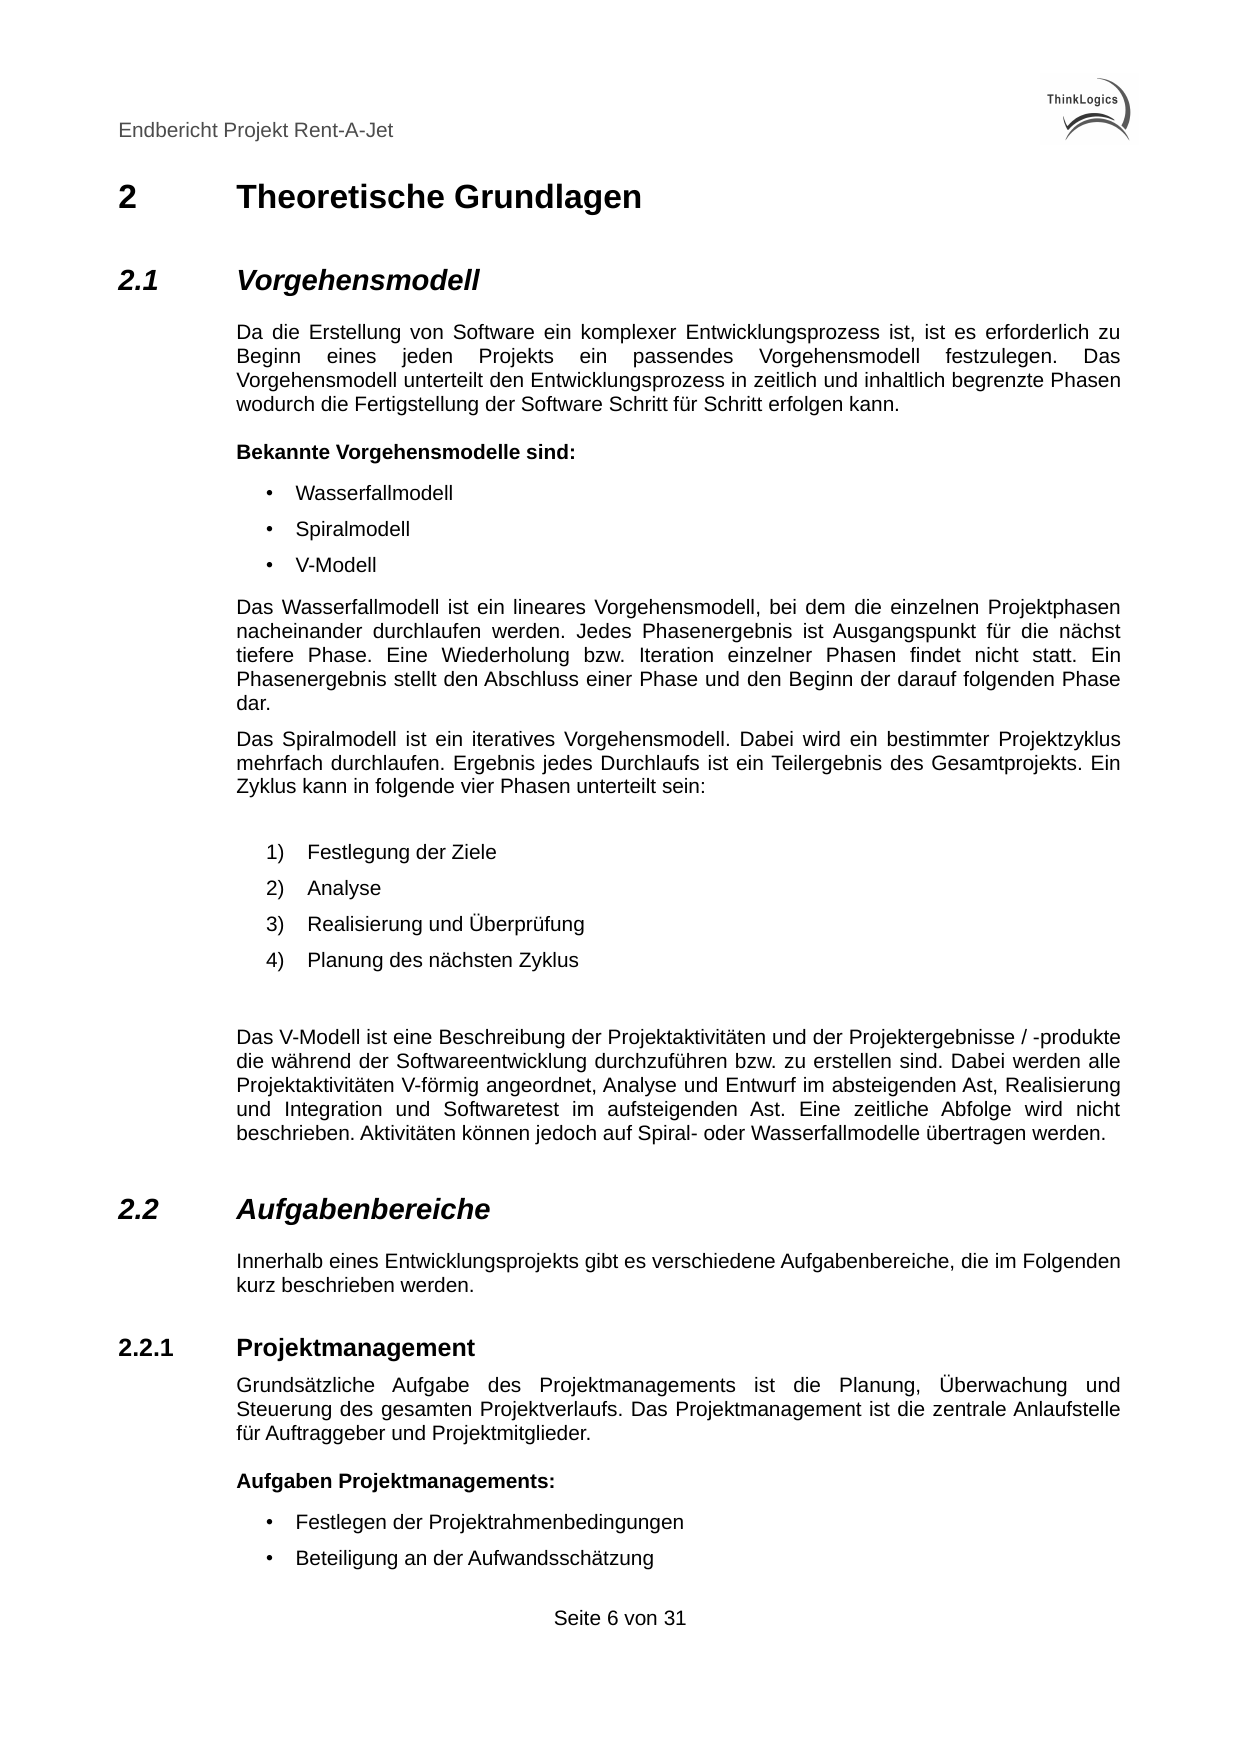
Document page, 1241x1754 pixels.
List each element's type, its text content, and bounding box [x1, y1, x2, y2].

subtitle Projektmanagement [118, 1332, 1122, 1361]
list Beteiligung an der Aufwandsschätzung [266, 1546, 1122, 1570]
list Realisierung und Überprüfung [266, 912, 1122, 936]
list V-Modell [266, 553, 1122, 577]
text Innerhalb eines Entwicklungsprojekts gibt es verschiedene Aufgabenbereiche, die im Folgenden kurz beschrieben werden. [236, 1249, 1122, 1297]
text Grundsätzliche Aufgabe des Projektmanagements ist die Planung, Überwachung und Steuerung des gesamten Projektverlaufs. Das Projektmanagement ist die zentrale Anlaufstelle für Auftraggeber und Projektmitglieder. [236, 1373, 1122, 1445]
list Spiralmodell [266, 517, 1122, 541]
text Aufgaben Projektmanagements: [236, 1468, 1122, 1492]
subtitle Theoretische Grundlagen [118, 177, 1122, 216]
subtitle Vorgehensmodell [118, 263, 1122, 297]
subtitle Aufgabenbereiche [118, 1192, 1122, 1226]
text Das V-Modell ist eine Beschreibung der Projektaktivitäten und der Projektergebnisse / -produkte die während der Softwareentwicklung durchzuführen bzw. zu erstellen sind. Dabei werden alle Projektaktivitäten V-förmig angeordnet, Analyse und Entwurf im absteigenden Ast, Realisierung und Integration und Softwaretest im aufsteigenden Ast. Eine zeitliche Abfolge wird nicht beschrieben. Aktivitäten können jedoch auf Spiral- oder Wasserfallmodelle übertragen werden. [236, 1025, 1122, 1145]
text Das Wasserfallmodell ist ein lineares Vorgehensmodell, bei dem die einzelnen Projektphasen nacheinander durchlaufen werden. Jedes Phasenergebnis ist Ausgangspunkt für die nächst tiefere Phase. Eine Wiederholung bzw. Iteration einzelner Phasen findet nicht statt. Ein Phasenergebnis stellt den Abschluss einer Phase und den Beginn der darauf folgenden Phase dar. [236, 595, 1122, 715]
list Wasserfallmodell [266, 481, 1122, 505]
list Planung des nächsten Zyklus [266, 947, 1122, 971]
text Da die Erstellung von Software ein komplexer Entwicklungsprozess ist, ist es erforderlich zu Beginn eines jeden Projekts ein passendes Vorgehensmodell festzulegen. Das Vorgehensmodell unterteilt den Entwicklungsprozess in zeitlich und inhaltlich begrenzte Phasen wodurch die Fertigstellung der Software Schritt für Schritt erfolgen kann. [236, 320, 1122, 416]
list Festlegung der Ziele [266, 840, 1122, 864]
list Festlegen der Projektrahmenbedingungen [266, 1510, 1122, 1534]
list Analyse [266, 876, 1122, 900]
text Das Spiralmodell ist ein iteratives Vorgehensmodell. Dabei wird ein bestimmter Projektzyklus mehrfach durchlaufen. Ergebnis jedes Durchlaufs ist ein Teilergebnis des Gesamtprojekts. Ein Zyklus kann in folgende vier Phasen unterteilt sein: [236, 726, 1122, 798]
text Bekannte Vorgehensmodelle sind: [236, 439, 1122, 463]
